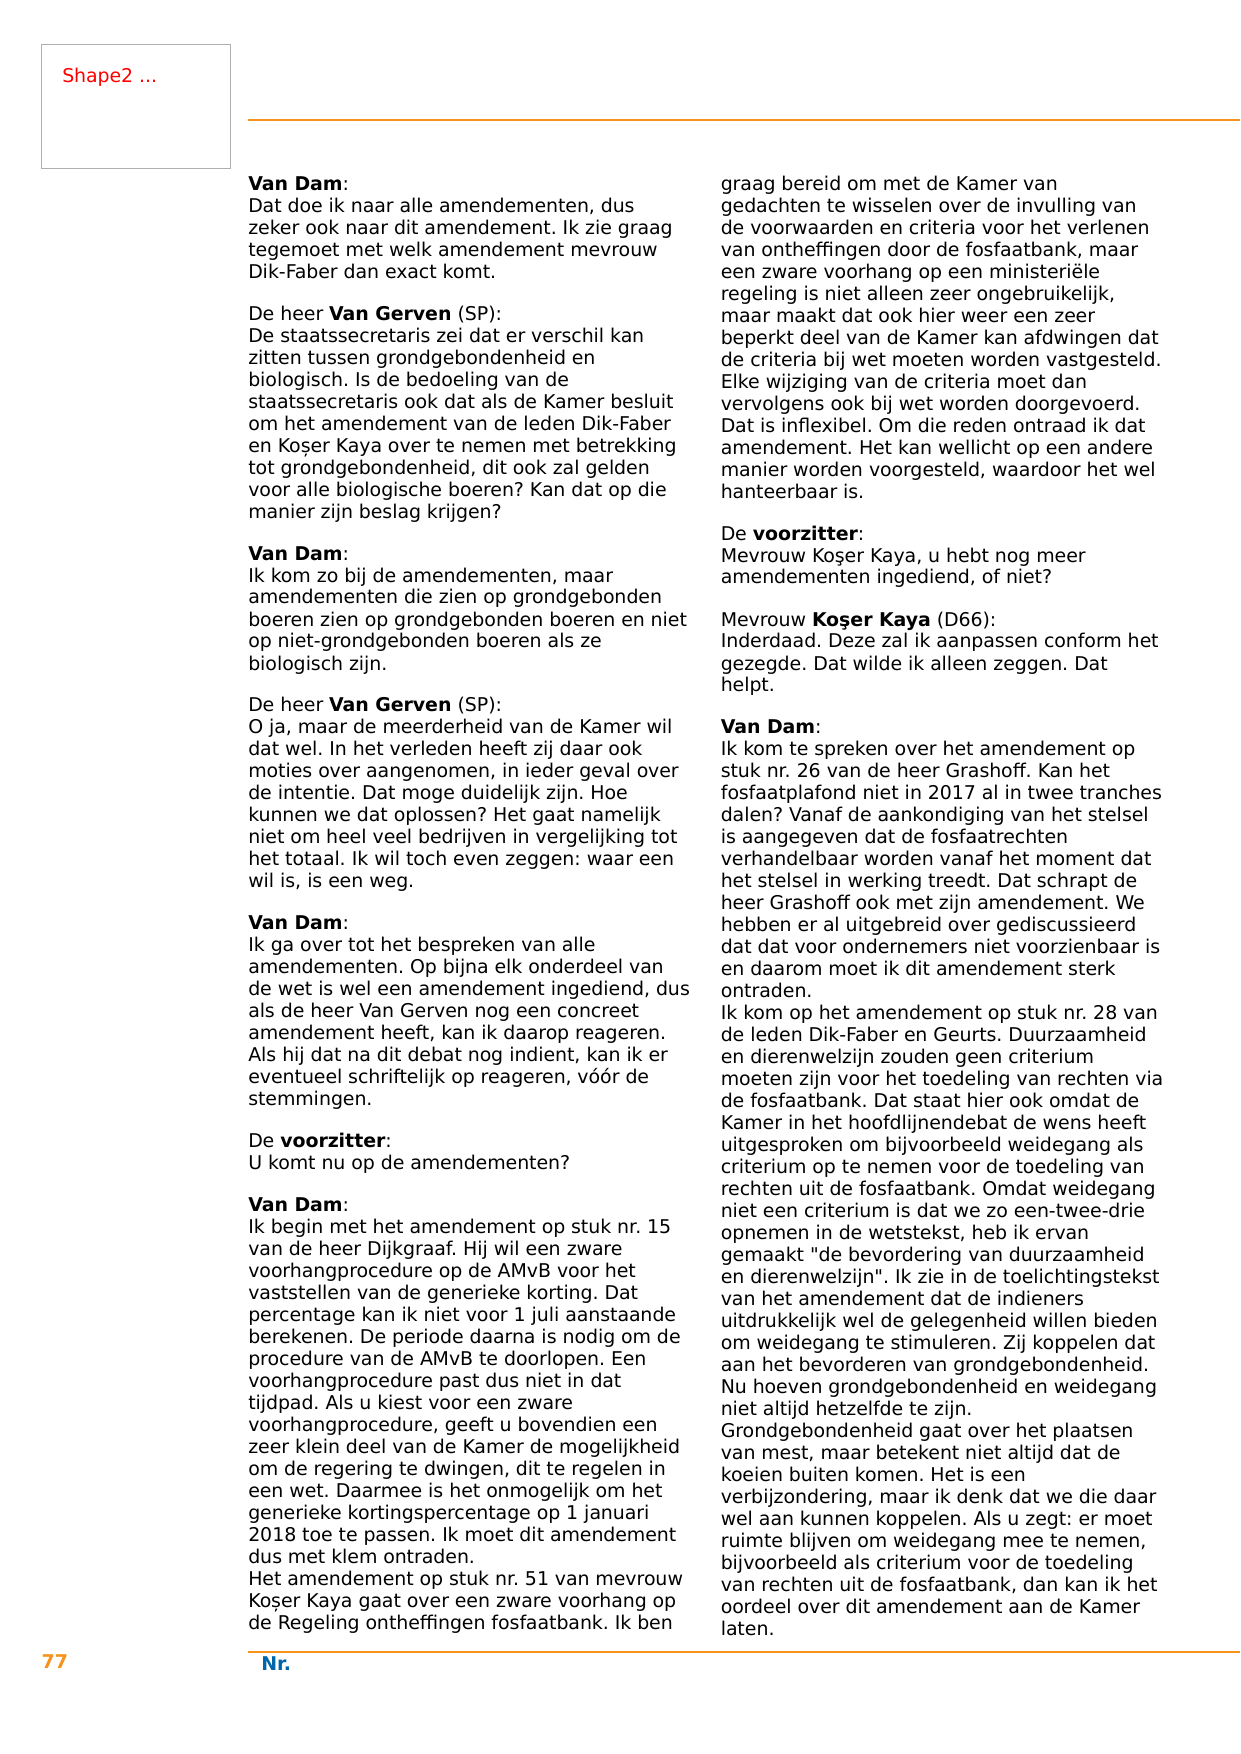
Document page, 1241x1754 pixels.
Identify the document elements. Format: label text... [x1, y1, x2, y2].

text Dat doe ik naar alle amendementen, dus zeker ook naar dit amendement. Ik zie graag tegemoet met welk amendement mevrouw Dik-Faber dan exact komt. [248, 195, 691, 283]
text Inderdaad. Deze zal ik aanpassen conform het gezegde. Dat wilde ik alleen zeggen. Dat helpt. [721, 630, 1163, 696]
text O ja, maar de meerderheid van de Kamer wil dat wel. In het verleden heeft zij daar ook moties over aangenomen, in ieder geval over de intentie. Dat moge duidelijk zijn. Hoe kunnen we dat oplossen? Het gaat namelijk niet om heel veel bedrijven in vergelijking tot het totaal. Ik wil toch even zeggen: waar een wil is, is een weg. [248, 716, 691, 892]
text De staatssecretaris zei dat er verschil kan zitten tussen grondgebondenheid en biologisch. Is de bedoeling van de staatssecretaris ook dat als de Kamer besluit om het amendement van de leden Dik-Faber en Koșer Kaya over te nemen met betrekking tot grondgebondenheid, dit ook zal gelden voor alle biologische boeren? Kan dat op die manier zijn beslag krijgen? [248, 325, 691, 522]
text De heer Van Gerven (SP): [248, 303, 691, 325]
text Mevrouw Koşer Kaya (D66): [721, 608, 1163, 630]
text Ik kom zo bij de amendementen, maar amendementen die zien op grondgebonden boeren zien op grondgebonden boeren en niet op niet-grondgebonden boeren als ze biologisch zijn. [248, 564, 691, 674]
text U komt nu op de amendementen? [248, 1152, 691, 1174]
text Ik begin met het amendement op stuk nr. 15 van de heer Dijkgraaf. Hij wil een zware voorhangprocedure op de AMvB voor het vaststellen van de generieke korting. Dat percentage kan ik niet voor 1 juli aanstaande berekenen. De periode daarna is nodig om de procedure van de AMvB te doorlopen. Een voorhangprocedure past dus niet in dat tijdpad. Als u kiest voor een zware voorhangprocedure, geeft u bovendien een zeer klein deel van de Kamer de mogelijkheid om de regering te dwingen, dit te regelen in een wet. Daarmee is het onmogelijk om het generieke kortingspercentage op 1 januari 2018 toe te passen. Ik moet dit amendement dus met klem ontraden. [248, 1216, 691, 1568]
text Ik kom op het amendement op stuk nr. 28 van de leden Dik-Faber en Geurts. Duurzaamheid en dierenwelzijn zouden geen criterium moeten zijn voor het toedeling van rechten via de fosfaatbank. Dat staat hier ook omdat de Kamer in het hoofdlijnendebat de wens heeft uitgesproken om bijvoorbeeld weidegang als criterium op te nemen voor de toedeling van rechten uit de fosfaatbank. Omdat weidegang niet een criterium is dat we zo een-twee-drie opnemen in de wetstekst, heb ik ervan gemaakt "de bevordering van duurzaamheid en dierenwelzijn". Ik zie in de toelichtingstekst van het amendement dat de indieners uitdrukkelijk wel de gelegenheid willen bieden om weidegang te stimuleren. Zij koppelen dat aan het bevorderen van grondgebondenheid. Nu hoeven grondgebondenheid en weidegang niet altijd hetzelfde te zijn. Grondgebondenheid gaat over het plaatsen van mest, maar betekent niet altijd dat de koeien buiten komen. Het is een verbijzondering, maar ik denk dat we die daar wel aan kunnen koppelen. Als u zegt: er moet ruimte blijven om weidegang mee te nemen, bijvoorbeeld als criterium voor de toedeling van rechten uit de fosfaatbank, dan kan ik het oordeel over dit amendement aan de Kamer laten. [721, 1002, 1163, 1639]
text Ik kom te spreken over het amendement op stuk nr. 26 van de heer Grashoff. Kan het fosfaatplafond niet in 2017 al in twee tranches dalen? Vanaf de aankondiging van het stelsel is aangegeven dat de fosfaatrechten verhandelbaar worden vanaf het moment dat het stelsel in werking treedt. Dat schrapt de heer Grashoff ook met zijn amendement. We hebben er al uitgebreid over gediscussieerd dat dat voor ondernemers niet voorzienbaar is en daarom moet ik dit amendement sterk ontraden. [721, 738, 1163, 1002]
text De voorzitter: [721, 522, 1163, 544]
text graag bereid om met de Kamer van gedachten te wisselen over de invulling van de voorwaarden en criteria voor het verlenen van ontheffingen door de fosfaatbank, maar een zware voorhang op een ministeriële regeling is niet alleen zeer ongebruikelijk, maar maakt dat ook hier weer een zeer beperkt deel van de Kamer kan afdwingen dat de criteria bij wet moeten worden vastgesteld. Elke wijziging van de criteria moet dan vervolgens ook bij wet worden doorgevoerd. Dat is inflexibel. Om die reden ontraad ik dat amendement. Het kan wellicht op een andere manier worden voorgesteld, waardoor het wel hanteerbaar is. [721, 173, 1163, 502]
text Van Dam: [721, 716, 1163, 738]
text De heer Van Gerven (SP): [248, 694, 691, 716]
text Ik ga over tot het bespreken van alle amendementen. Op bijna elk onderdeel van de wet is wel een amendement ingediend, dus als de heer Van Gerven nog een concreet amendement heeft, kan ik daarop reageren. Als hij dat na dit debat nog indient, kan ik er eventueel schriftelijk op reageren, vóór de stemmingen. [248, 934, 691, 1110]
text Van Dam: [248, 542, 691, 564]
text Mevrouw Koşer Kaya, u hebt nog meer amendementen ingediend, of niet? [721, 544, 1163, 588]
text Van Dam: [248, 912, 691, 934]
text Van Dam: [248, 173, 691, 195]
text Van Dam: [248, 1194, 691, 1216]
text De voorzitter: [248, 1130, 691, 1152]
text Het amendement op stuk nr. 51 van mevrouw Koșer Kaya gaat over een zware voorhang op de Regeling ontheffingen fosfaatbank. Ik ben [248, 1568, 691, 1633]
